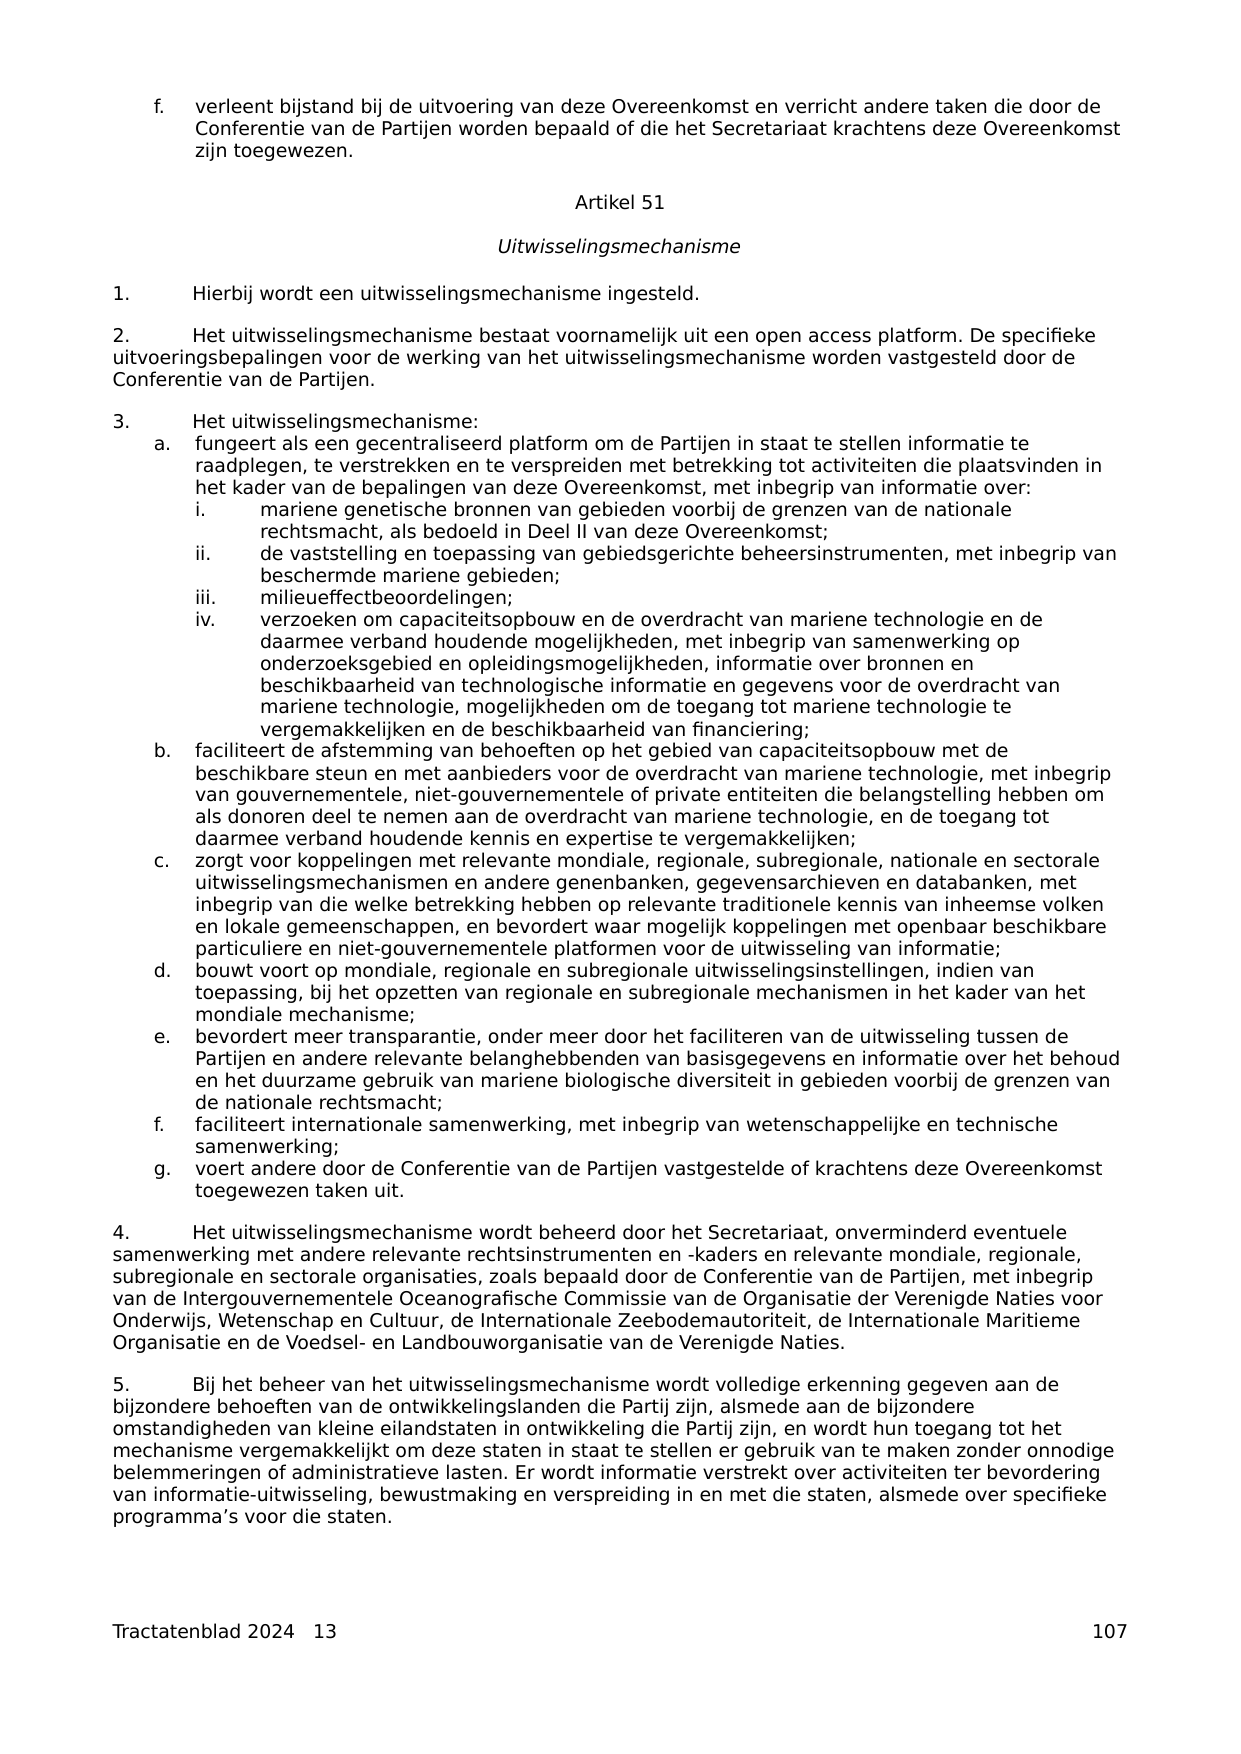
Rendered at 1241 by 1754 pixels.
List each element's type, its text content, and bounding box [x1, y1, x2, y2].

subtitle Artikel 51 Uitwisselingsmechanisme [112, 192, 1128, 258]
text a. fungeert als een gecentraliseerd platform om de Partijen in staat te stellen informatie te raadplegen, te verstrekken en te verspreiden met betrekking tot activiteiten die plaatsvinden in het kader van de bepalingen van deze Overeenkomst, met inbegrip van informatie over: [153, 433, 1128, 499]
text i. mariene genetische bronnen van gebieden voorbij de grenzen van de nationale rechtsmacht, als bedoeld in Deel II van deze Overeenkomst; [195, 499, 1128, 543]
text g. voert andere door de Conferentie van de Partijen vastgestelde of krachtens deze Overeenkomst toegewezen taken uit. [153, 1158, 1128, 1202]
text 5. Bij het beheer van het uitwisselingsmechanisme wordt volledige erkenning gegeven aan de bijzondere behoeften van de ontwikkelingslanden die Partij zijn, alsmede aan de bijzondere omstandigheden van kleine eilandstaten in ontwikkeling die Partij zijn, en wordt hun toegang tot het mechanisme vergemakkelijkt om deze staten in staat te stellen er gebruik van te maken zonder onnodige belemmeringen of administratieve lasten. Er wordt informatie verstrekt over activiteiten ter bevordering van informatie-uitwisseling, bewustmaking en verspreiding in en met die staten, alsmede over specifieke programma’s voor die staten. [112, 1374, 1128, 1528]
text c. zorgt voor koppelingen met relevante mondiale, regionale, subregionale, nationale en sectorale uitwisselingsmechanismen en andere genenbanken, gegevensarchieven en databanken, met inbegrip van die welke betrekking hebben op relevante traditionele kennis van inheemse volken en lokale gemeenschappen, en bevordert waar mogelijk koppelingen met openbaar beschikbare particuliere en niet-gouvernementele platformen voor de uitwisseling van informatie; [153, 850, 1128, 960]
text d. bouwt voort op mondiale, regionale en subregionale uitwisselingsinstellingen, indien van toepassing, bij het opzetten van regionale en subregionale mechanismen in het kader van het mondiale mechanisme; [153, 960, 1128, 1026]
text 3. Het uitwisselingsmechanisme: [112, 411, 1128, 433]
text iv. verzoeken om capaciteitsopbouw en de overdracht van mariene technologie en de daarmee verband houdende mogelijkheden, met inbegrip van samenwerking op onderzoeksgebied en opleidingsmogelijkheden, informatie over bronnen en beschikbaarheid van technologische informatie en gegevens voor de overdracht van mariene technologie, mogelijkheden om de toegang tot mariene technologie te vergemakkelijken en de beschikbaarheid van financiering; [195, 608, 1128, 740]
text e. bevordert meer transparantie, onder meer door het faciliteren van de uitwisseling tussen de Partijen en andere relevante belanghebbenden van basisgegevens en informatie over het behoud en het duurzame gebruik van mariene biologische diversiteit in gebieden voorbij de grenzen van de nationale rechtsmacht; [153, 1026, 1128, 1114]
text f. verleent bijstand bij de uitvoering van deze Overeenkomst en verricht andere taken die door de Conferentie van de Partijen worden bepaald of die het Secretariaat krachtens deze Overeenkomst zijn toegewezen. [153, 96, 1128, 162]
text 1. Hierbij wordt een uitwisselingsmechanisme ingesteld. [112, 283, 1128, 305]
text b. faciliteert de afstemming van behoeften op het gebied van capaciteitsopbouw met de beschikbare steun en met aanbieders voor de overdracht van mariene technologie, met inbegrip van gouvernementele, niet-gouvernementele of private entiteiten die belangstelling hebben om als donoren deel te nemen aan de overdracht van mariene technologie, en de toegang tot daarmee verband houdende kennis en expertise te vergemakkelijken; [153, 740, 1128, 850]
text iii. milieueffectbeoordelingen; [195, 587, 1128, 608]
text f. faciliteert internationale samenwerking, met inbegrip van wetenschappelijke en technische samenwerking; [153, 1114, 1128, 1158]
text 4. Het uitwisselingsmechanisme wordt beheerd door het Secretariaat, onverminderd eventuele samenwerking met andere relevante rechtsinstrumenten en -kaders en relevante mondiale, regionale, subregionale en sectorale organisaties, zoals bepaald door de Conferentie van de Partijen, met inbegrip van de Intergouvernementele Oceanografische Commissie van de Organisatie der Verenigde Naties voor Onderwijs, Wetenschap en Cultuur, de Internationale Zeebodemautoriteit, de Internationale Maritieme Organisatie en de Voedsel- en Landbouworganisatie van de Verenigde Naties. [112, 1222, 1128, 1354]
text ii. de vaststelling en toepassing van gebiedsgerichte beheersinstrumenten, met inbegrip van beschermde mariene gebieden; [195, 543, 1128, 587]
text 2. Het uitwisselingsmechanisme bestaat voornamelijk uit een open access platform. De specifieke uitvoeringsbepalingen voor de werking van het uitwisselingsmechanisme worden vastgesteld door de Conferentie van de Partijen. [112, 325, 1128, 391]
